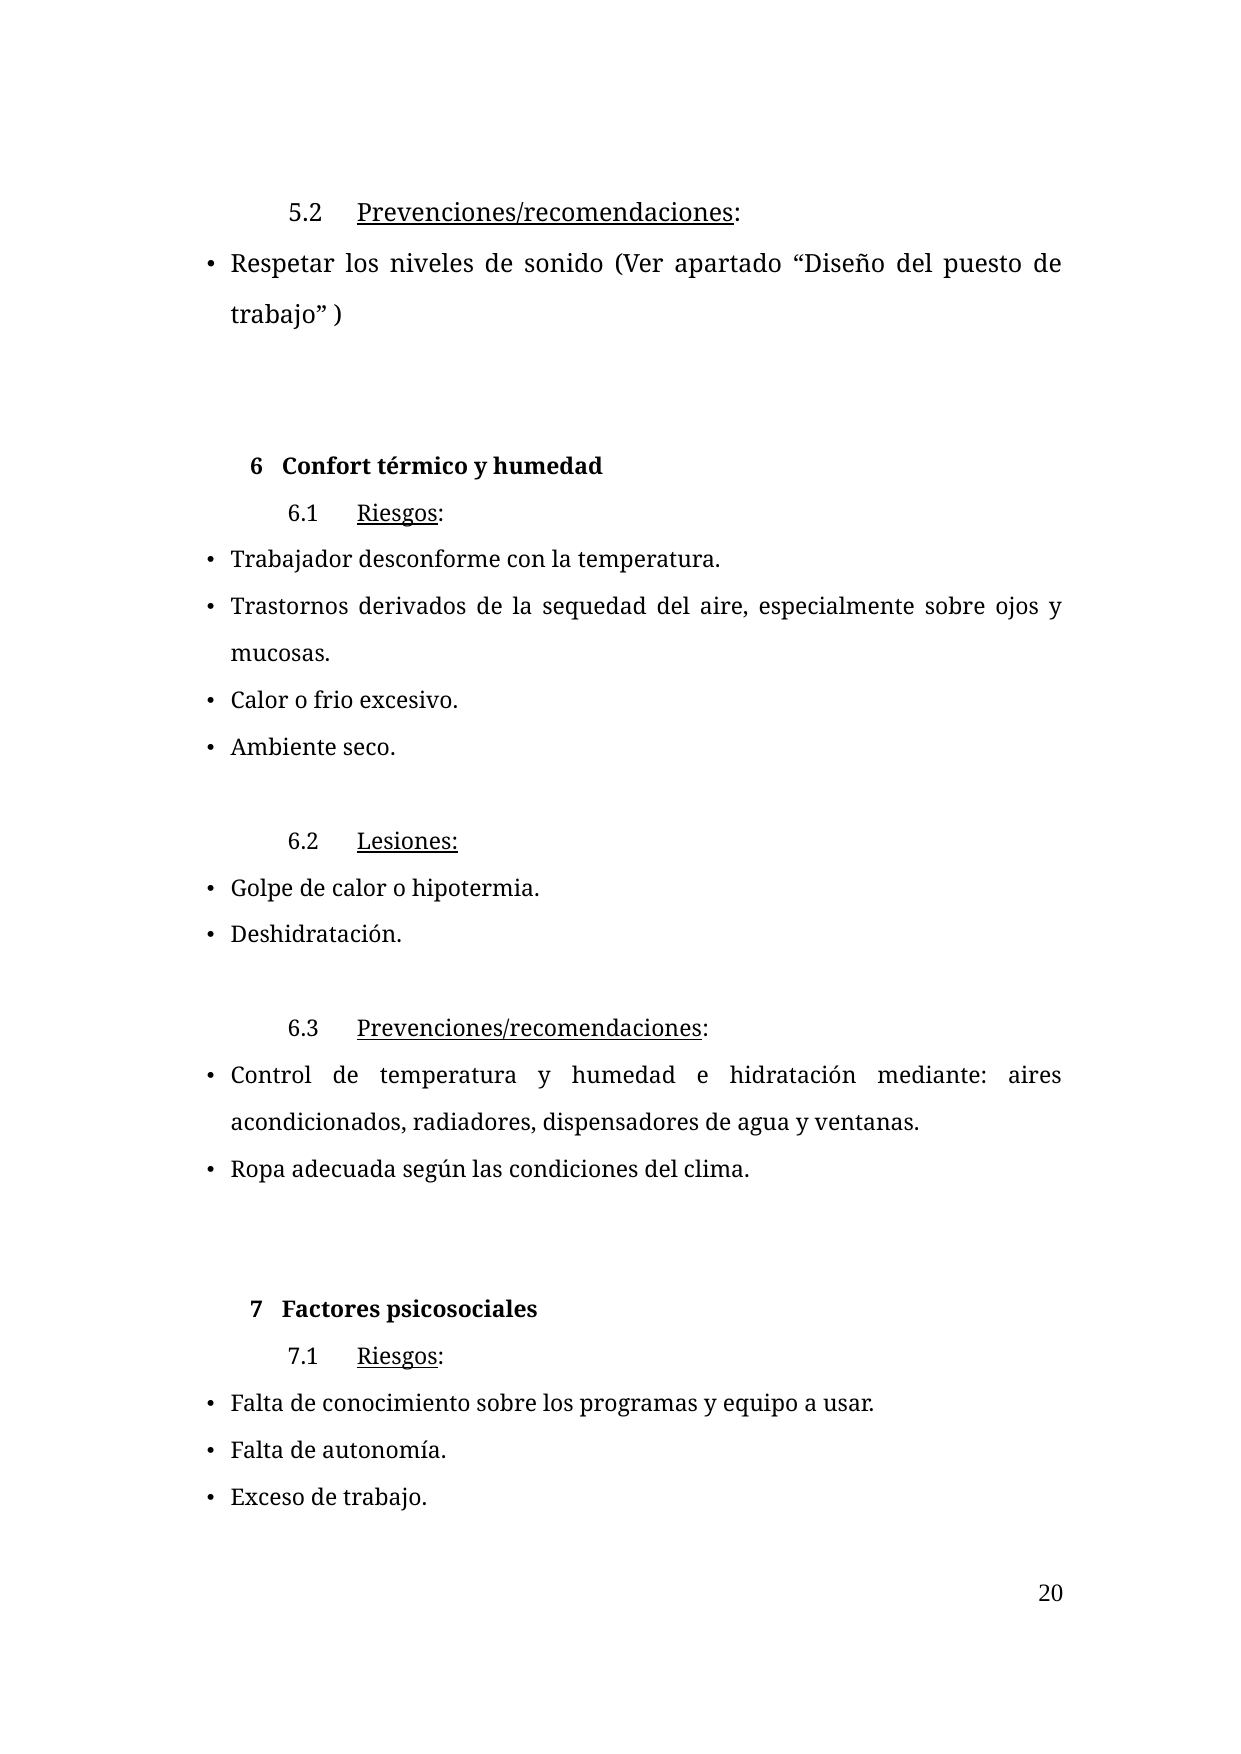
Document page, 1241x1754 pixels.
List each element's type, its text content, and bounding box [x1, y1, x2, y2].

list Prevenciones/recomendaciones: [282, 194, 1063, 228]
list Riesgos: [282, 497, 1063, 528]
list Ambiente seco. [207, 731, 1063, 762]
list Ropa adecuada según las condiciones del clima. [207, 1153, 1063, 1184]
list Prevenciones/recomendaciones: [282, 1012, 1063, 1043]
list Lesiones: [282, 825, 1063, 856]
list Factores psicosociales [244, 1293, 1063, 1325]
list Control de temperatura y humedad e hidratación mediante: aires acondicionados, radiadores, dispensadores de agua y ventanas. [207, 1059, 1063, 1137]
list Falta de autonomía. [207, 1434, 1063, 1465]
list Deshidratación. [207, 918, 1063, 950]
list Golpe de calor o hipotermia. [207, 872, 1063, 903]
list Riesgos: [282, 1340, 1063, 1372]
list Trastornos derivados de la sequedad del aire, especialmente sobre ojos y mucosas. [207, 590, 1063, 668]
list Falta de conocimiento sobre los programas y equipo a usar. [207, 1387, 1063, 1418]
list Trabajador desconforme con la temperatura. [207, 543, 1063, 575]
list Confort térmico y humedad [244, 450, 1063, 481]
list Calor o frio excesivo. [207, 684, 1063, 715]
list Exceso de trabajo. [207, 1481, 1063, 1512]
list Respetar los niveles de sonido (Ver apartado “Diseño del puesto de trabajo” ) [207, 246, 1063, 331]
